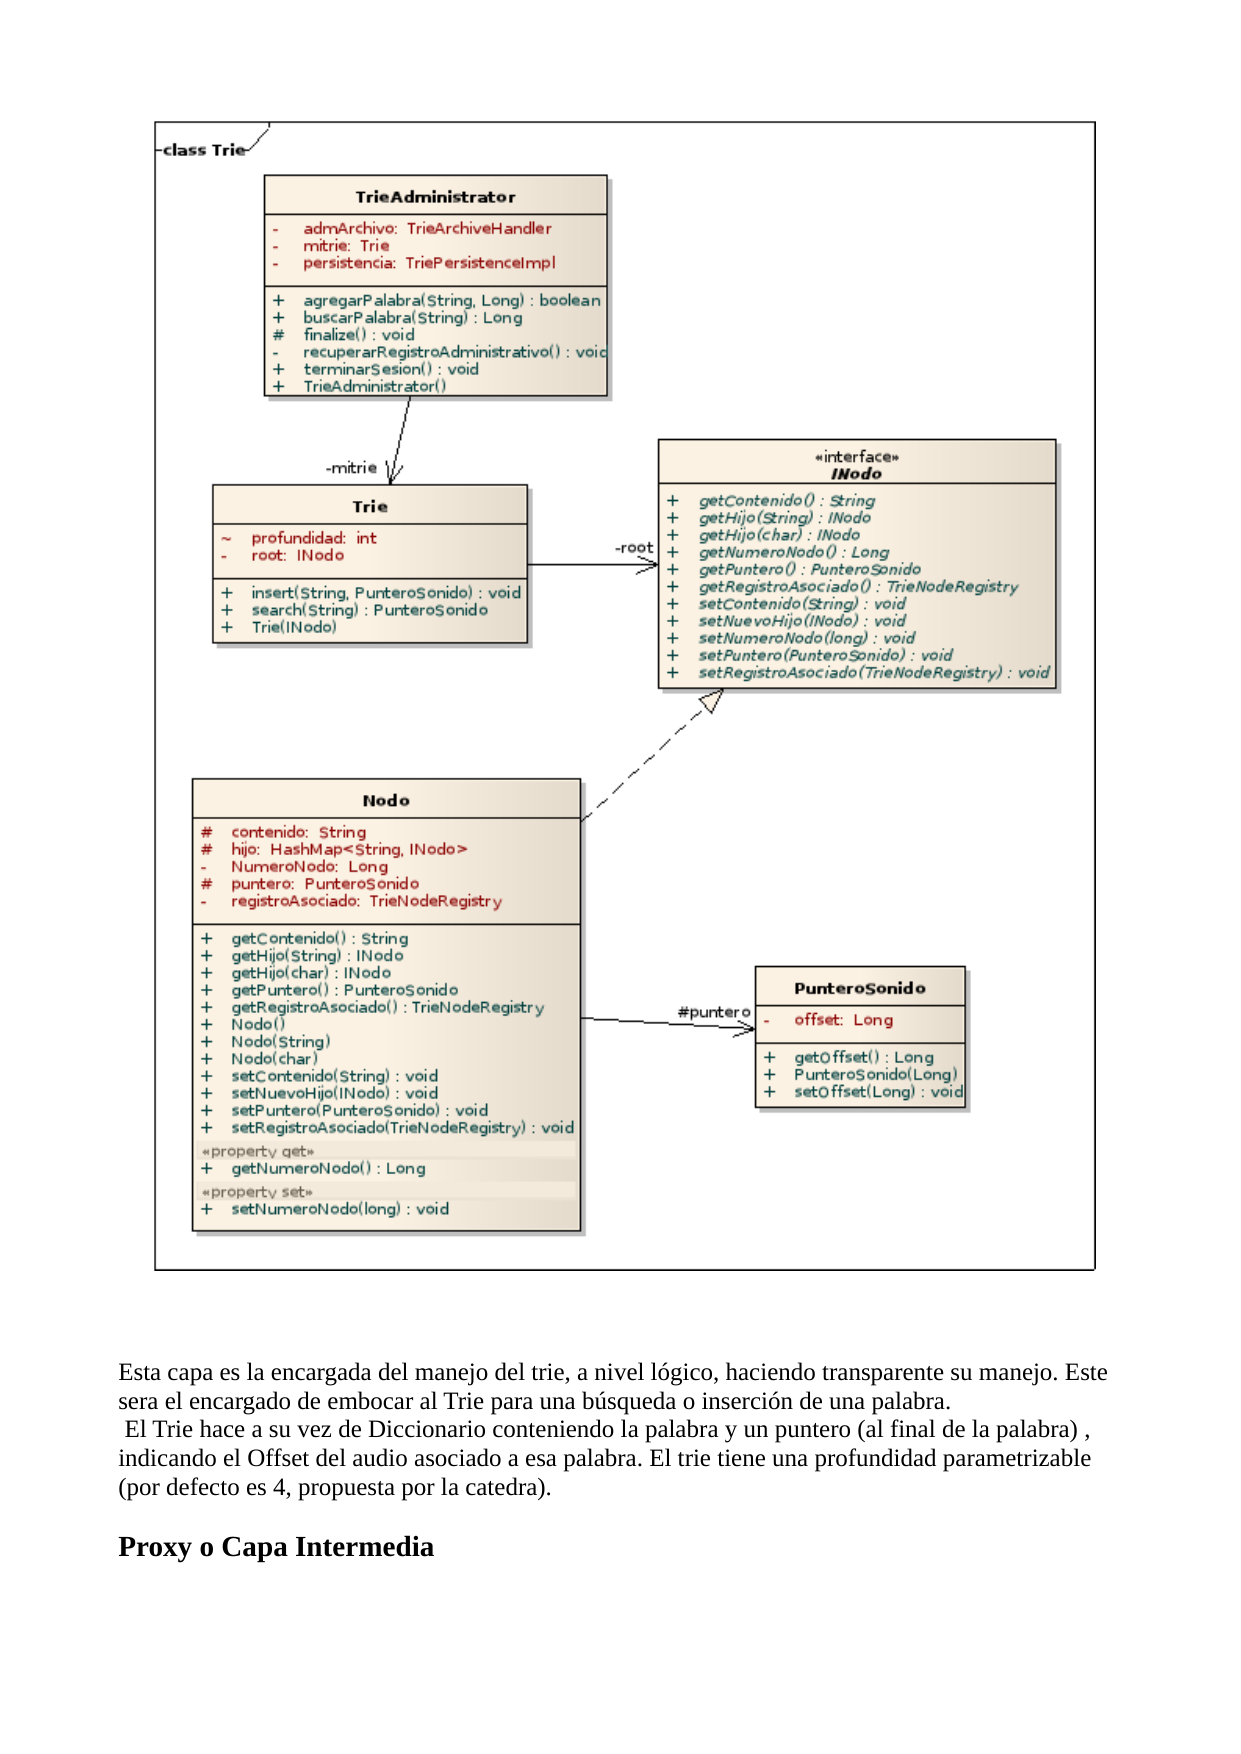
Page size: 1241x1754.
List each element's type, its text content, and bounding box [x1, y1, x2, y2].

picture [153, 120, 1096, 1271]
text El Trie hace a su vez de Diccionario conteniendo la palabra y un puntero (al final de la palabra) , indicando el Offset del audio asociado a esa palabra. El trie tiene una profundidad parametrizable (por defecto es 4, propuesta por la catedra). [118, 1414, 1122, 1501]
text Proxy o Capa Intermedia [118, 1529, 1122, 1563]
text Esta capa es la encargada del manejo del trie, a nivel lógico, haciendo transparente su manejo. Este sera el encargado de embocar al Trie para una búsqueda o inserción de una palabra. [118, 1357, 1122, 1414]
